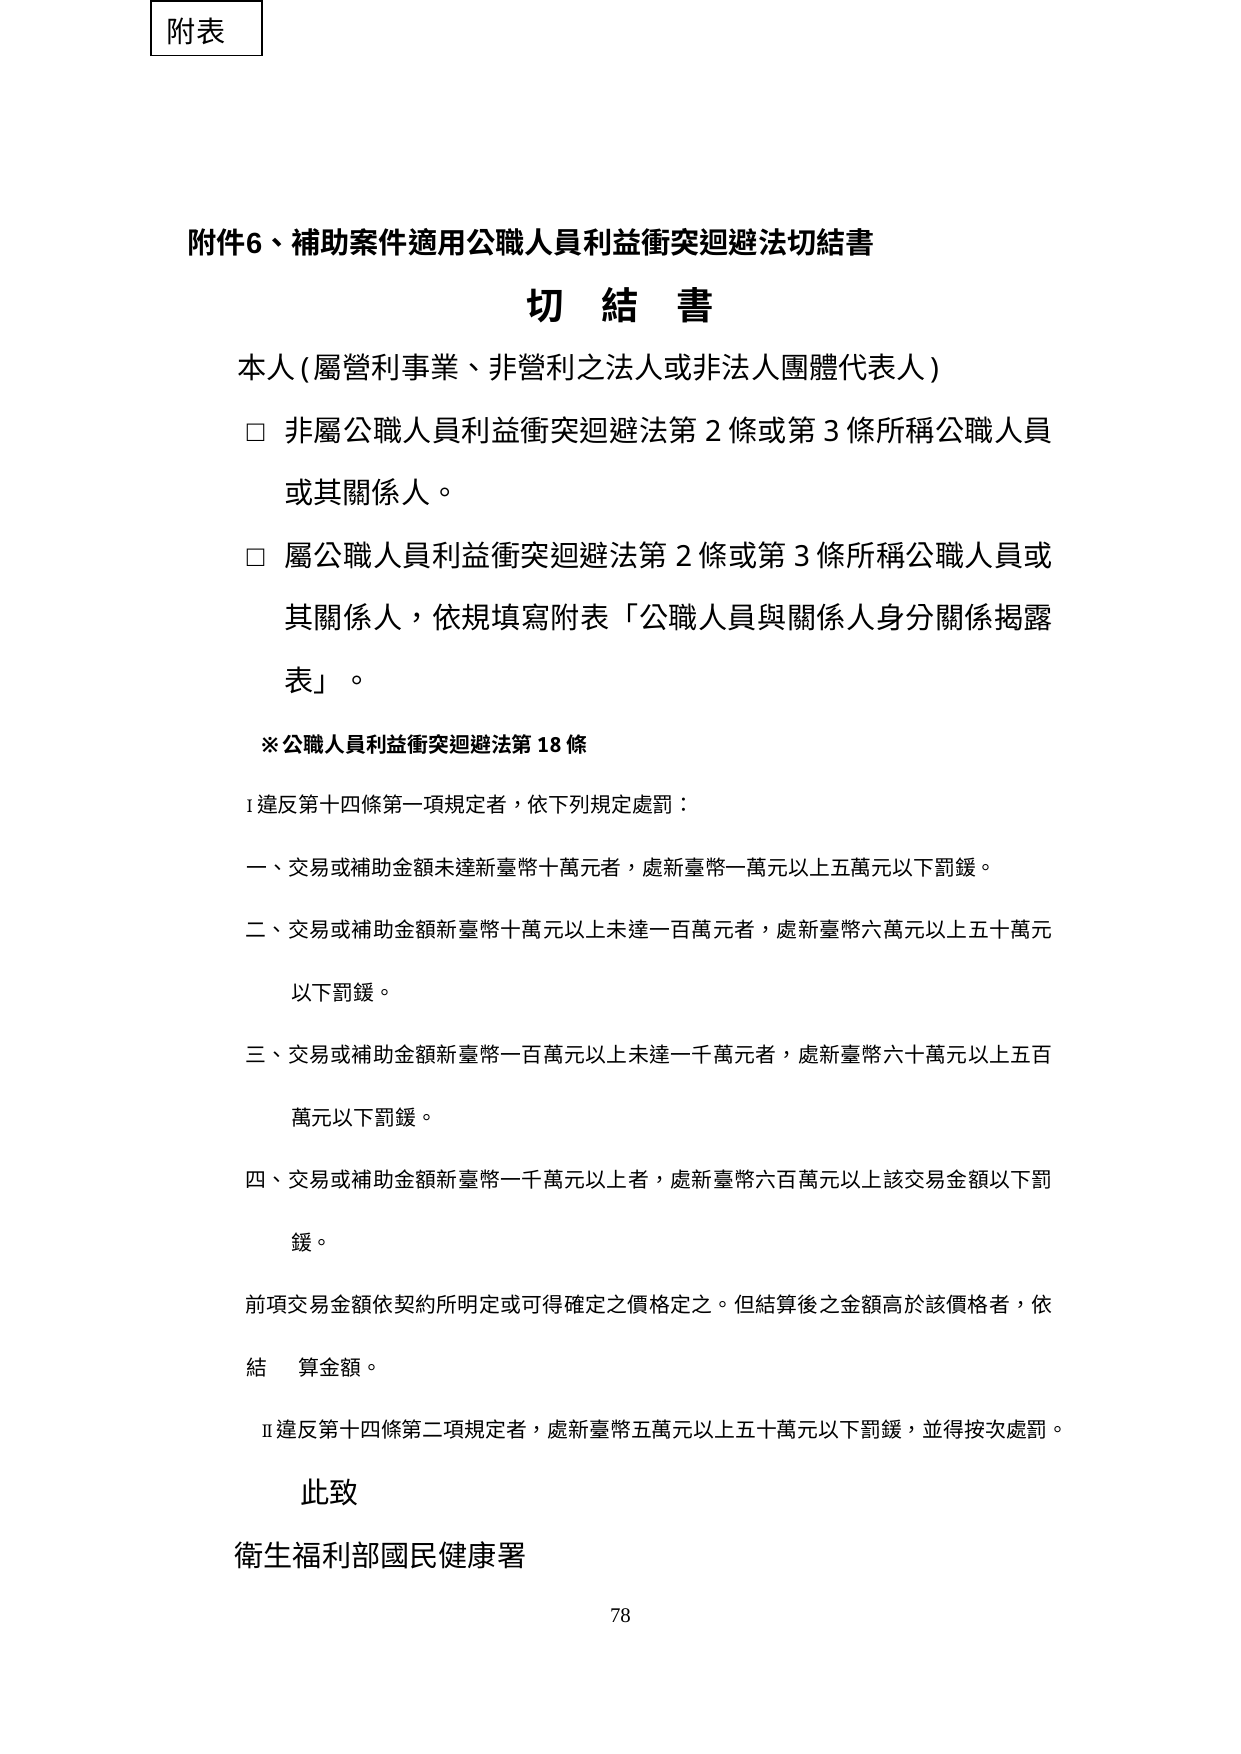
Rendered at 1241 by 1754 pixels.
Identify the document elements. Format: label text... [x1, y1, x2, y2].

text 附表二 [167, 9, 246, 47]
text 二、交易或補助金額新臺幣十萬元以上未達一百萬元者，處新臺幣六萬元以上五十萬元以下罰鍰。 [232, 887, 1053, 1012]
text ※公職人員利益衝突迴避法第18條 [187, 699, 1146, 762]
text 一、交易或補助金額未達新臺幣十萬元者，處新臺幣一萬元以上五萬元以下罰鍰。 [187, 824, 1053, 887]
text Ⅰ違反第十四條第一項規定者，依下列規定處罰： [187, 762, 1053, 824]
list 屬公職人員利益衝突迴避法第2條或第3條所稱公職人員或其關係人，依規填寫附表「公職人員與關係人身分關係揭露表」。 [247, 512, 1053, 699]
subtitle 補助案件適用公職人員利益衝突迴避法切結書 [187, 199, 1053, 262]
text 前項交易金額依契約所明定或可得確定之價格定之。但結算後之金額高於該價格者，依結 算金額。 [232, 1262, 1053, 1387]
text 切 結 書 [187, 262, 1053, 324]
text 四、交易或補助金額新臺幣一千萬元以上者，處新臺幣六百萬元以上該交易金額以下罰鍰。 [232, 1137, 1053, 1262]
text 此致 [300, 1449, 1053, 1512]
subtitle [152, 2, 261, 55]
text 衛生福利部國民健康署 [234, 1512, 1053, 1574]
list 非屬公職人員利益衝突迴避法第2條或第3條所稱公職人員或其關係人。 [247, 387, 1053, 512]
text 本人(屬營利事業、非營利之法人或非法人團體代表人) [187, 324, 1053, 387]
text 三、交易或補助金額新臺幣一百萬元以上未達一千萬元者，處新臺幣六十萬元以上五百萬元以下罰鍰。 [232, 1012, 1053, 1137]
text Ⅱ違反第十四條第二項規定者，處新臺幣五萬元以上五十萬元以下罰鍰，並得按次處罰。 [187, 1387, 1053, 1449]
